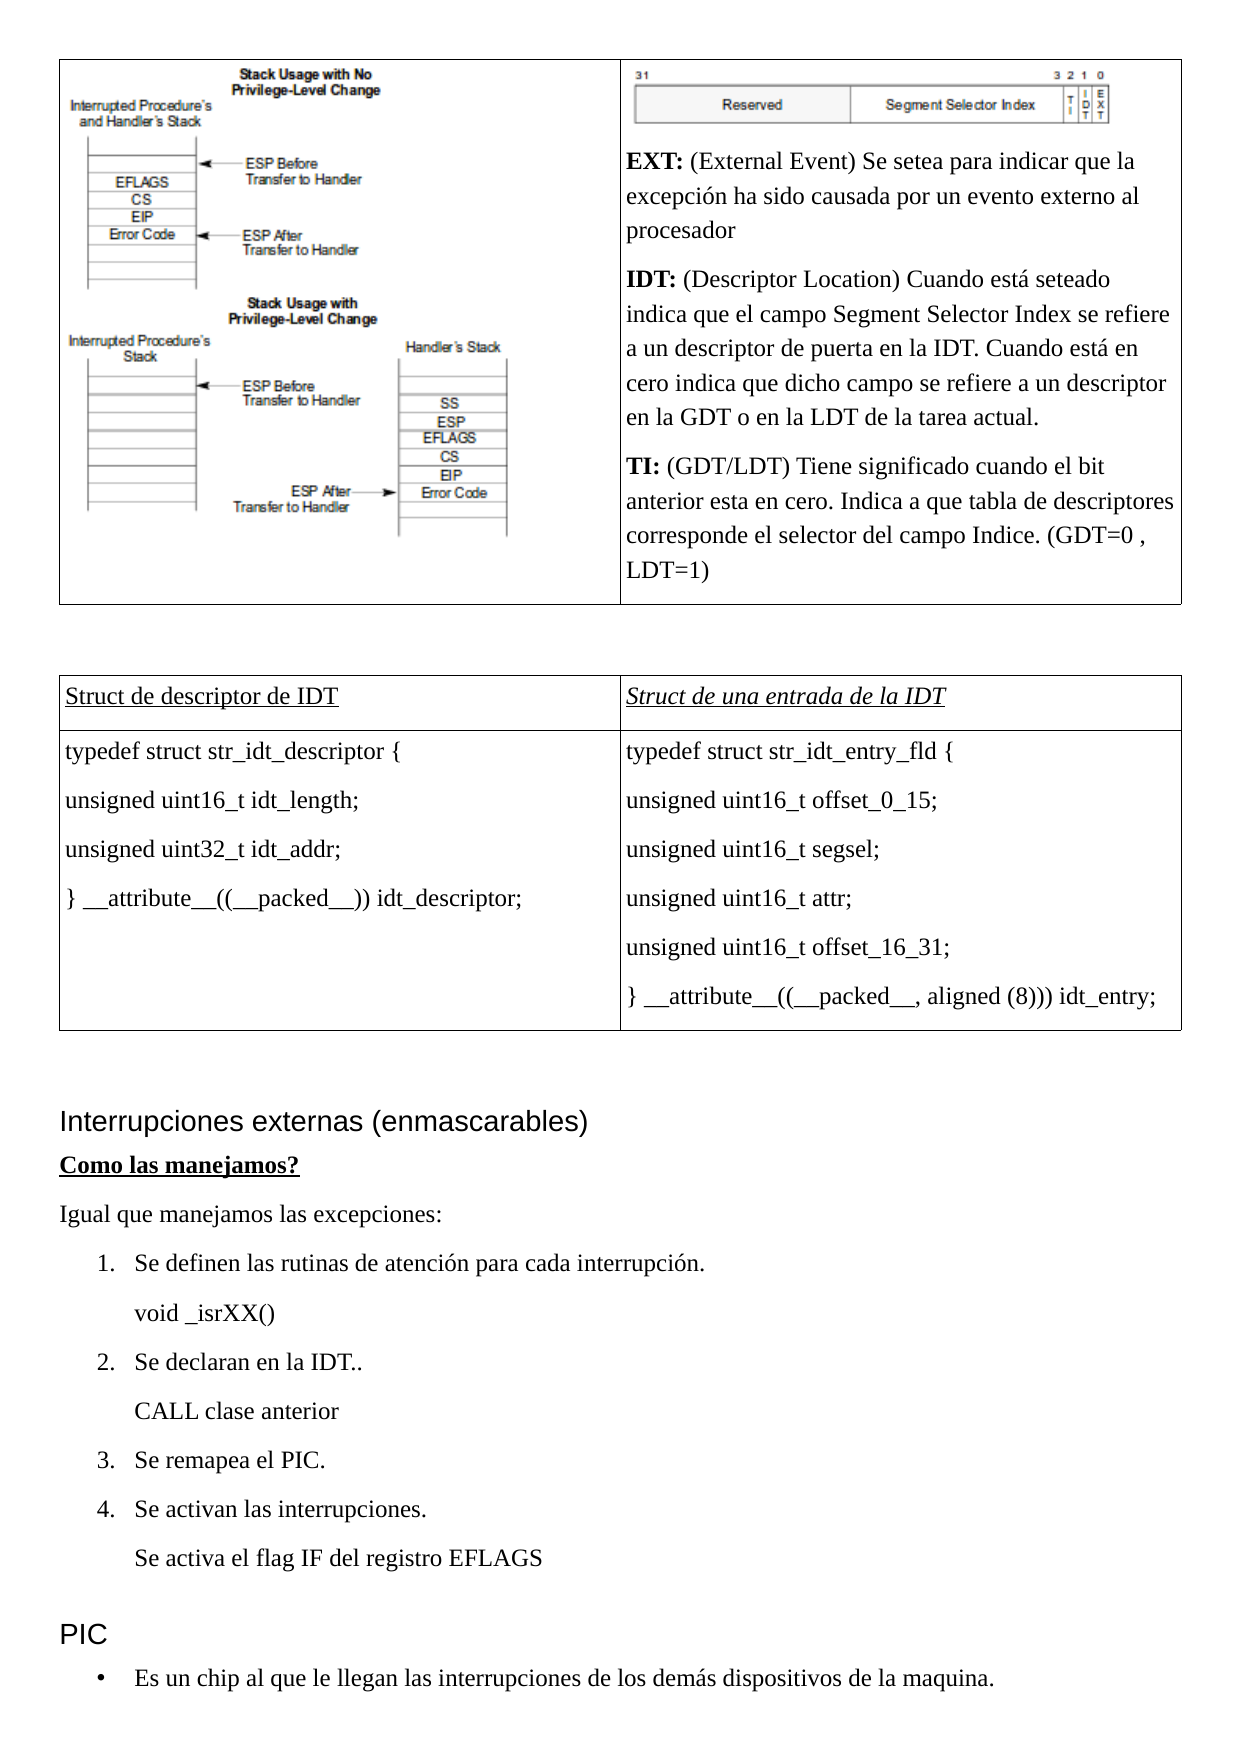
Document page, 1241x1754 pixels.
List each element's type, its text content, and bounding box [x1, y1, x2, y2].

list Es un chip al que le llegan las interrupciones de los demás dispositivos de la maquina. [97, 1663, 1181, 1692]
subtitle Interrupciones externas (enmascarables) [59, 1104, 1181, 1138]
list Se definen las rutinas de atención para cada interrupción. [97, 1248, 1181, 1277]
table_cell typedef struct str_idt_entry_fld { unsigned uint16_t offset_0_15; unsigned uint16_t segsel; unsigned uint16_t attr; unsigned uint16_t offset_16_31; } __attribute__((__packed__, aligned (8))) idt_entry; [621, 731, 1181, 1030]
table_header Struct de una entrada de la IDT [621, 676, 1181, 730]
list Se activa el flag IF del registro EFLAGS [97, 1543, 1181, 1572]
table_cell EXT: (External Event) Se setea para indicar que la excepción ha sido causada por un evento externo al procesador IDT: (Descriptor Location) Cuando está seteado indica que el campo Segment Selector Index se refiere a un descriptor de puerta en la IDT. Cuando está en cero indica que dicho campo se refiere a un descriptor en la GDT o en la LDT de la tarea actual. TI: (GDT/LDT) Tiene significado cuando el bit anterior esta en cero. Indica a que tabla de descriptores corresponde el selector del campo Indice. (GDT=0 , LDT=1) [621, 60, 1181, 604]
table_cell typedef struct str_idt_descriptor { unsigned uint16_t idt_length; unsigned uint32_t idt_addr; } __attribute__((__packed__)) idt_descriptor; [60, 731, 620, 1030]
list Se remapea el PIC. [97, 1445, 1181, 1473]
subtitle PIC [59, 1617, 1181, 1651]
table_cell [60, 60, 620, 604]
picture [625, 65, 1117, 127]
list Se declaran en la IDT.. [97, 1347, 1181, 1375]
table_header Struct de descriptor de IDT [60, 676, 620, 730]
picture [64, 65, 522, 539]
text Igual que manejamos las excepciones: [59, 1199, 1181, 1228]
list CALL clase anterior [97, 1396, 1181, 1424]
text Como las manejamos? [59, 1150, 1181, 1179]
list Se activan las interrupciones. [97, 1494, 1181, 1523]
list void _isrXX() [97, 1298, 1181, 1326]
